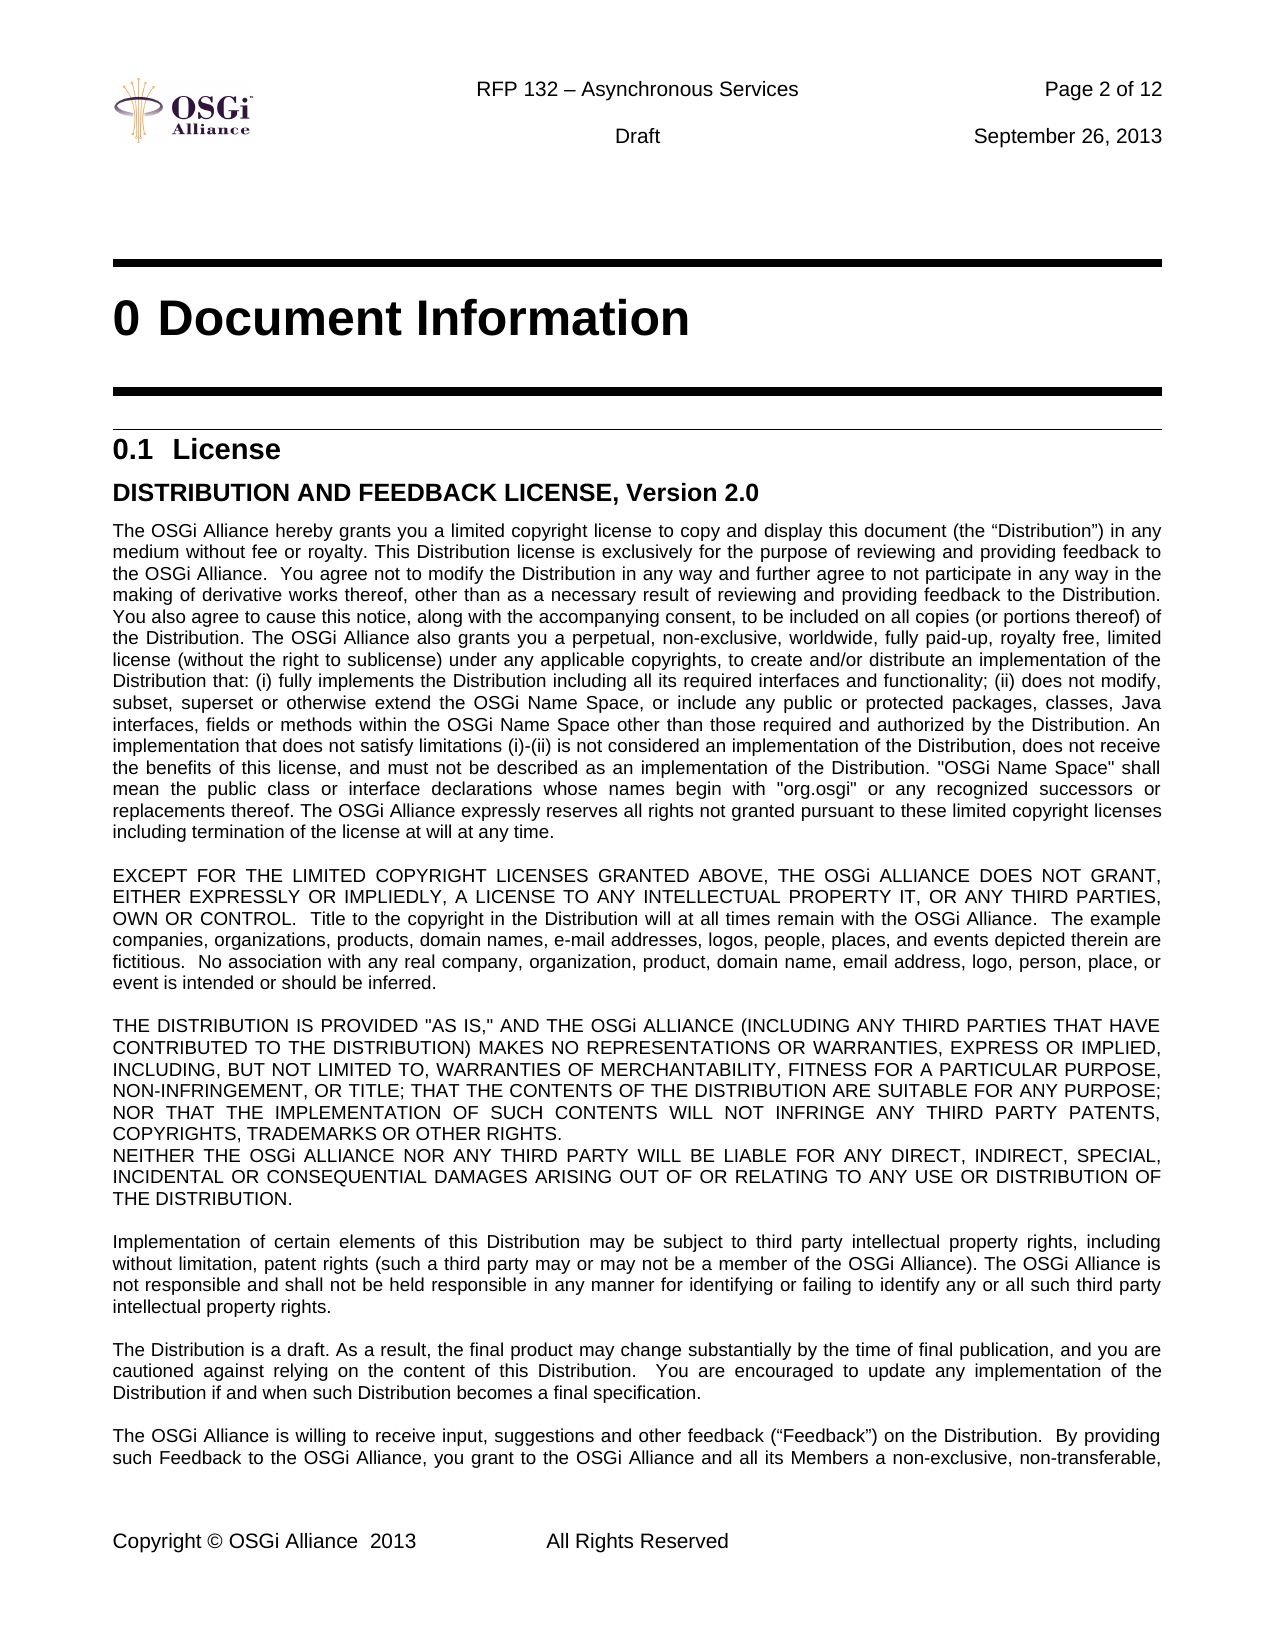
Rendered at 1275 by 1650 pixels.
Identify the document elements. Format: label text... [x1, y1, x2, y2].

text THE DISTRIBUTION IS PROVIDED "AS IS," AND THE OSGi ALLIANCE (INCLUDING ANY THIRD PARTIES THAT HAVE CONTRIBUTED TO THE DISTRIBUTION) MAKES NO REPRESENTATIONS OR WARRANTIES, EXPRESS OR IMPLIED, INCLUDING, BUT NOT LIMITED TO, WARRANTIES OF MERCHANTABILITY, FITNESS FOR A PARTICULAR PURPOSE, NON-INFRINGEMENT, OR TITLE; THAT THE CONTENTS OF THE DISTRIBUTION ARE SUITABLE FOR ANY PURPOSE; NOR THAT THE IMPLEMENTATION OF SUCH CONTENTS WILL NOT INFRINGE ANY THIRD PARTY PATENTS, COPYRIGHTS, TRADEMARKS OR OTHER RIGHTS. [112, 1015, 1162, 1145]
text EXCEPT FOR THE LIMITED COPYRIGHT LICENSES GRANTED ABOVE, THE OSGi ALLIANCE DOES NOT GRANT, EITHER EXPRESSLY OR IMPLIEDLY, A LICENSE TO ANY INTELLECTUAL PROPERTY IT, OR ANY THIRD PARTIES, OWN OR CONTROL. Title to the copyright in the Distribution will at all times remain with the OSGi Alliance. The example companies, organizations, products, domain names, e-mail addresses, logos, people, places, and events depicted therein are fictitious. No association with any real company, organization, product, domain name, email address, logo, person, place, or event is intended or should be inferred. [112, 864, 1162, 994]
text The OSGi Alliance is willing to receive input, suggestions and other feedback (“Feedback”) on the Distribution. By providing such Feedback to the OSGi Alliance, you grant to the OSGi Alliance and all its Members a non-exclusive, non-transferable, [112, 1425, 1162, 1468]
subtitle License [112, 430, 1162, 466]
text NEITHER THE OSGi ALLIANCE NOR ANY THIRD PARTY WILL BE LIABLE FOR ANY DIRECT, INDIRECT, SPECIAL, INCIDENTAL OR CONSEQUENTIAL DAMAGES ARISING OUT OF OR RELATING TO ANY USE OR DISTRIBUTION OF THE DISTRIBUTION. [112, 1145, 1162, 1209]
text Implementation of certain elements of this Distribution may be subject to third party intellectual property rights, including without limitation, patent rights (such a third party may or may not be a member of the OSGi Alliance). The OSGi Alliance is not responsible and shall not be held responsible in any manner for identifying or failing to identify any or all such third party intellectual property rights. [112, 1231, 1162, 1317]
text The OSGi Alliance hereby grants you a limited copyright license to copy and display this document (the “Distribution”) in any medium without fee or royalty. This Distribution license is exclusively for the purpose of reviewing and providing feedback to the OSGi Alliance. You agree not to modify the Distribution in any way and further agree to not participate in any way in the making of derivative works thereof, other than as a necessary result of reviewing and providing feedback to the Distribution. You also agree to cause this notice, along with the accompanying consent, to be included on all copies (or portions thereof) of the Distribution. The OSGi Alliance also grants you a perpetual, non-exclusive, worldwide, fully paid-up, royalty free, limited license (without the right to sublicense) under any applicable copyrights, to create and/or distribute an implementation of the Distribution that: (i) fully implements the Distribution including all its required interfaces and functionality; (ii) does not modify, subset, superset or otherwise extend the OSGi Name Space, or include any public or protected packages, classes, Java interfaces, fields or methods within the OSGi Name Space other than those required and authorized by the Distribution. An implementation that does not satisfy limitations (i)-(ii) is not considered an implementation of the Distribution, does not receive the benefits of this license, and must not be described as an implementation of the Distribution. "OSGi Name Space" shall mean the public class or interface declarations whose names begin with "org.osgi" or any recognized successors or replacements thereof. The OSGi Alliance expressly reserves all rights not granted pursuant to these limited copyright licenses including termination of the license at will at any time. [112, 519, 1162, 843]
picture [114, 78, 254, 143]
text The Distribution is a draft. As a result, the final product may change substantially by the time of final publication, and you are cautioned against relying on the content of this Distribution. You are encouraged to update any implementation of the Distribution if and when such Distribution becomes a final specification. [112, 1339, 1162, 1403]
subtitle Document Information [112, 260, 1162, 396]
text DISTRIBUTION AND FEEDBACK LICENSE, Version 2.0 [112, 478, 1162, 507]
